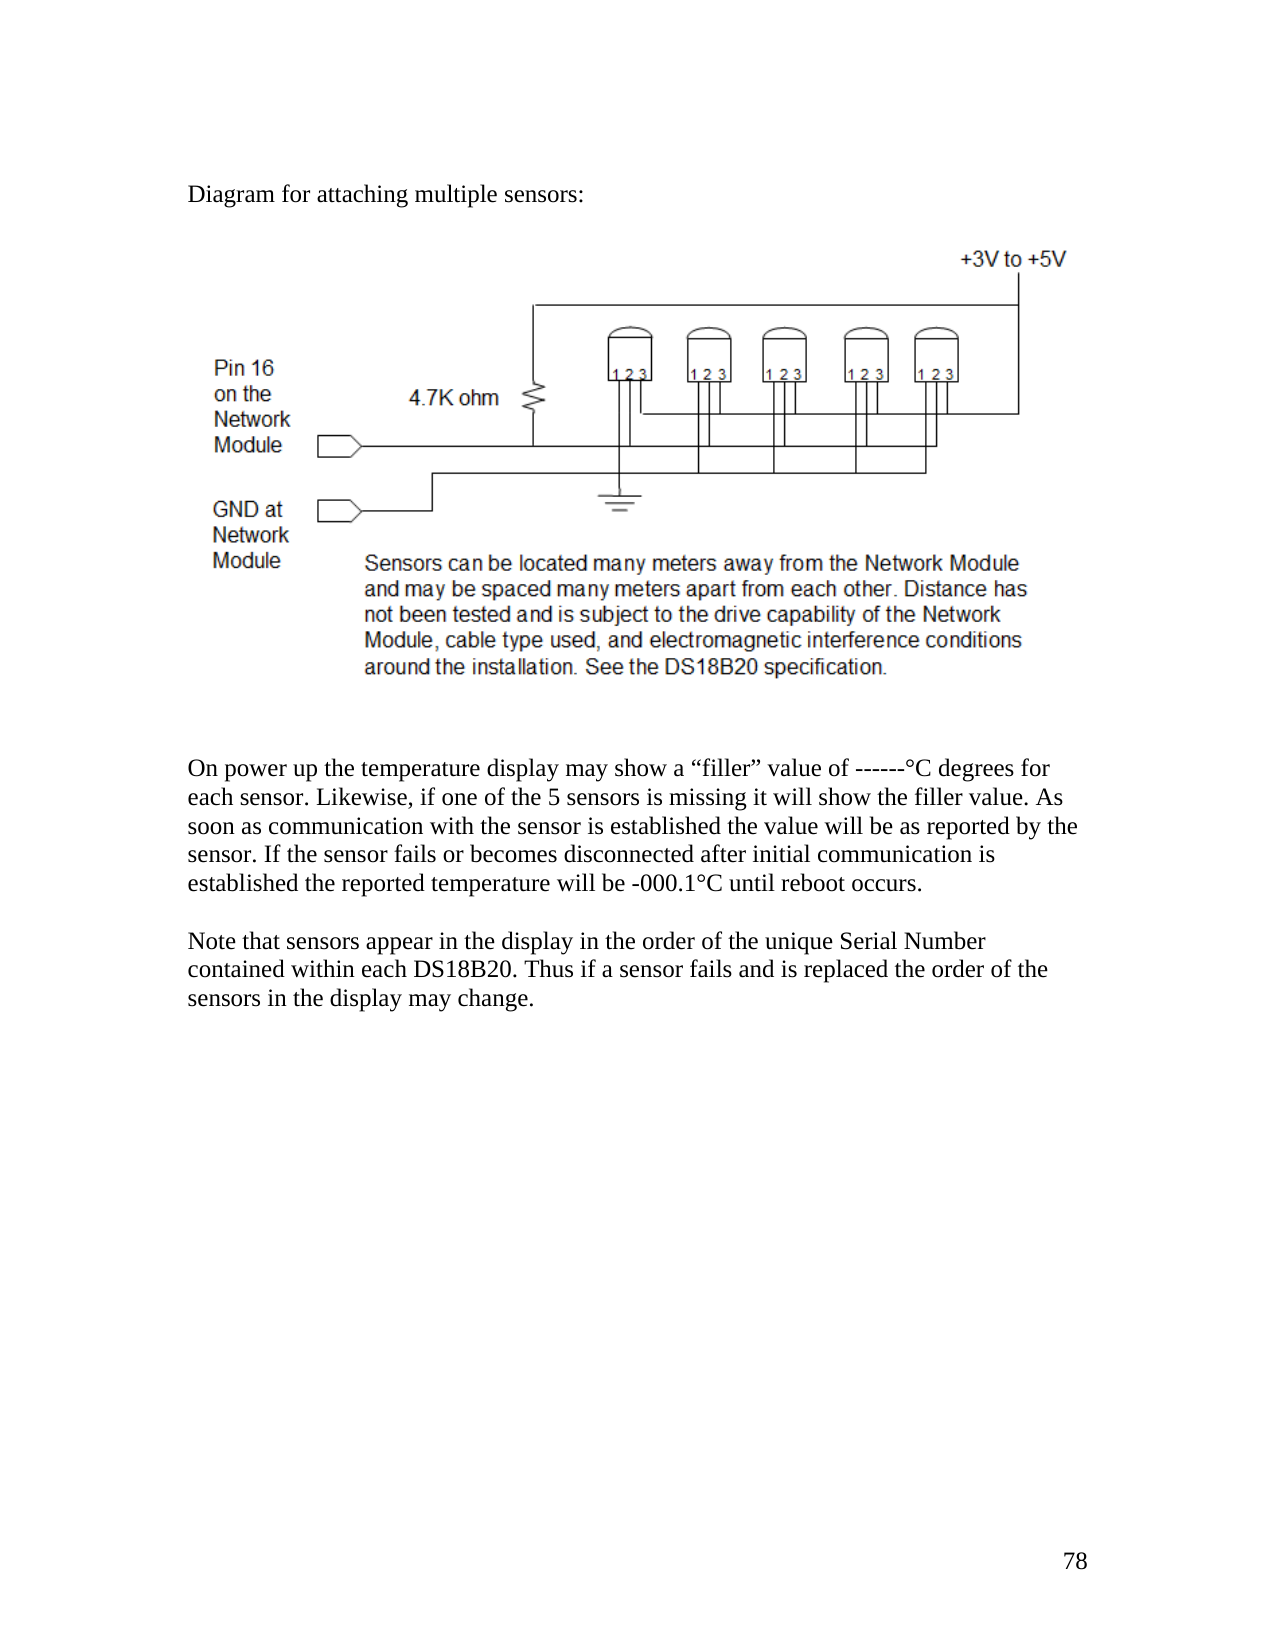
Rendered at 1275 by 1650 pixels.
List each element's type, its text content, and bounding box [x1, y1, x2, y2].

text On power up the temperature display may show a “filler” value of ------°C degrees for each sensor. Likewise, if one of the 5 sensors is missing it will show the filler value. As soon as communication with the sensor is established the value will be as reported by the sensor. If the sensor fails or becomes disconnected after initial communication is established the reported temperature will be -000.1°C until reboot occurs. [187, 753, 1087, 897]
text Diagram for attaching multiple sensors: [187, 179, 1087, 207]
picture [187, 236, 1080, 696]
text Note that sensors appear in the display in the order of the unique Serial Number contained within each DS18B20. Thus if a sensor fails and is replaced the order of the sensors in the display may change. [187, 926, 1087, 1012]
